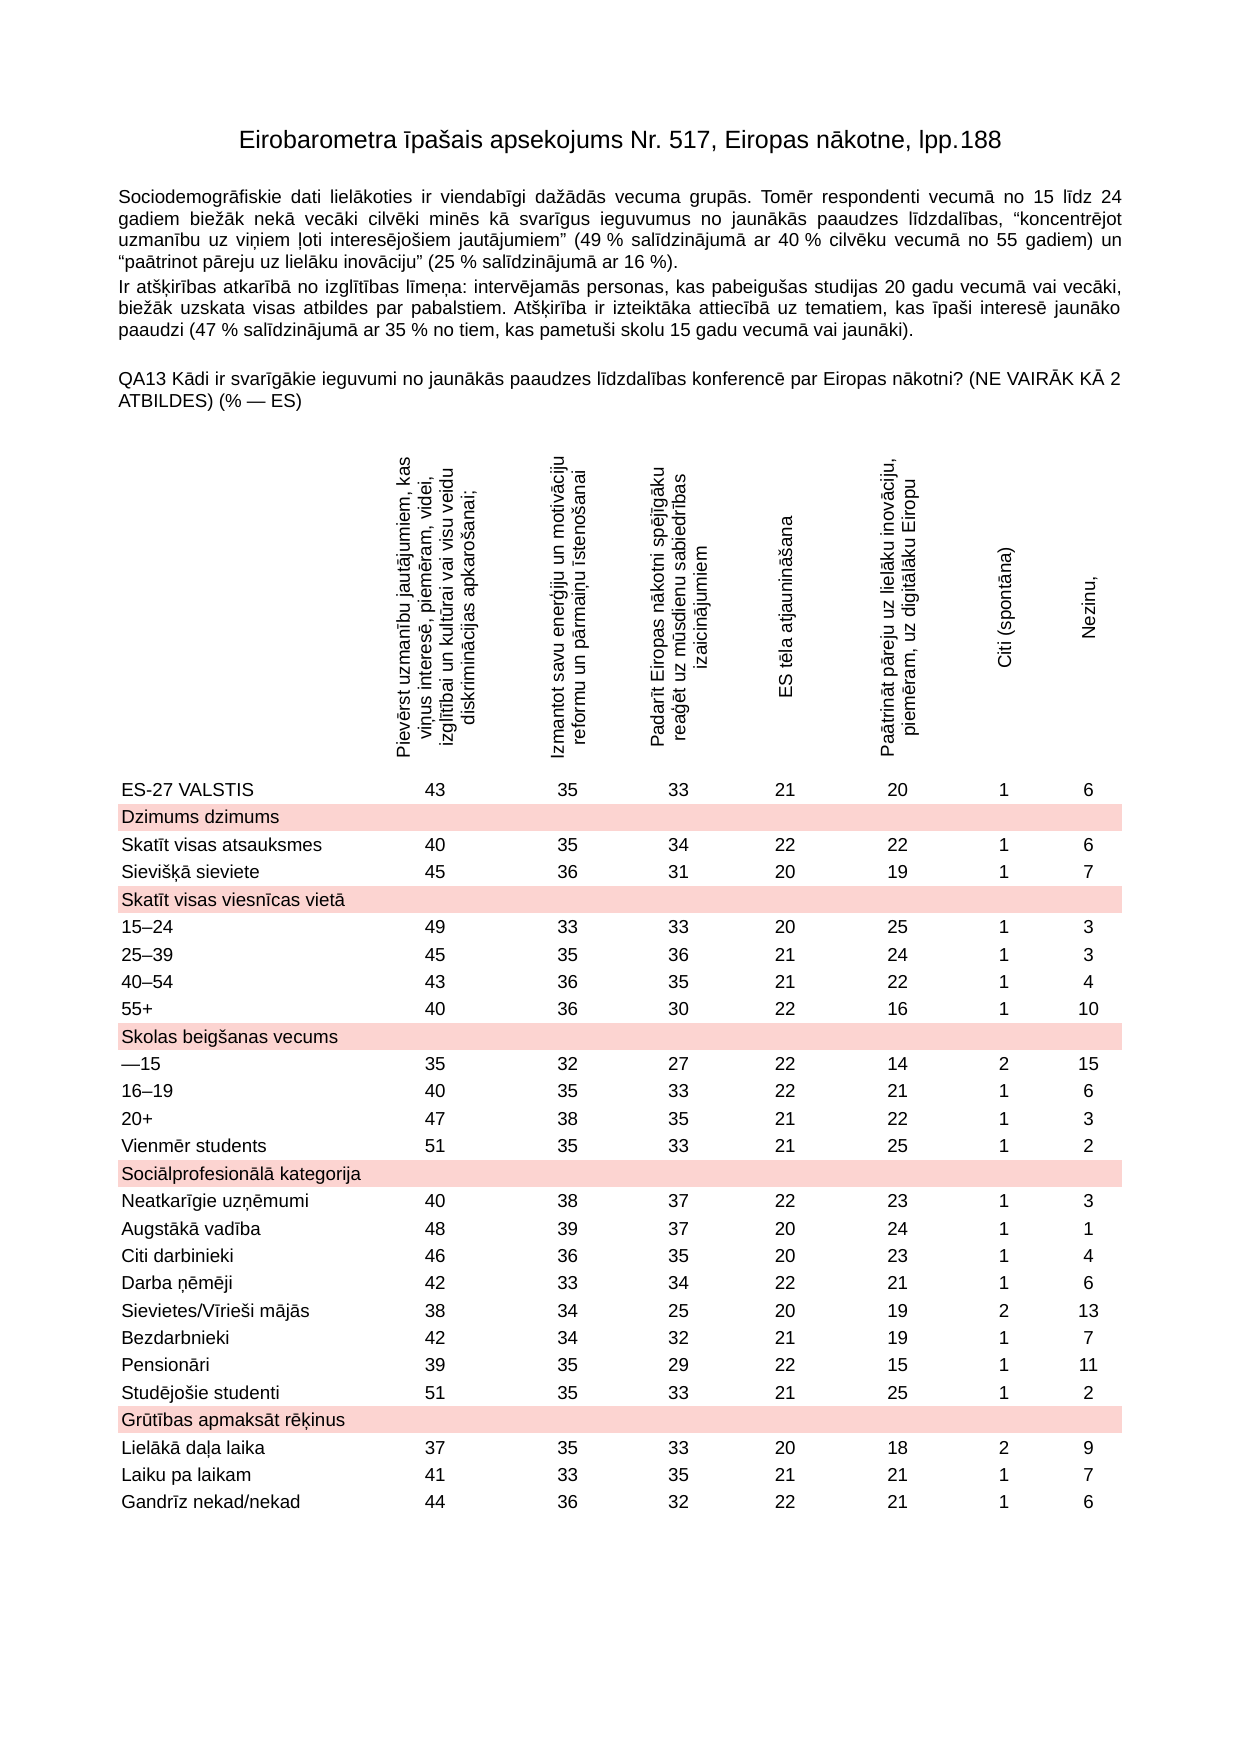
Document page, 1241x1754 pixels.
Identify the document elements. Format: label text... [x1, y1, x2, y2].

table_cell 2 [1054, 1132, 1122, 1159]
table_cell 11 [1054, 1351, 1122, 1379]
table_cell 25 [841, 1379, 954, 1406]
table_cell Vienmēr students [118, 1132, 363, 1159]
table_cell 36 [507, 858, 628, 886]
table_cell 20 [729, 1242, 841, 1269]
table_cell 46 [363, 1242, 507, 1269]
table_cell Bezdarbnieki [118, 1324, 363, 1351]
table_cell Skolas beigšanas vecums [118, 1023, 1122, 1050]
table_cell 22 [841, 968, 954, 995]
table_cell 32 [507, 1050, 628, 1077]
table_cell 1 [954, 940, 1054, 968]
table_cell 20 [841, 776, 954, 803]
table_cell Laiku pa laikam [118, 1461, 363, 1488]
table_cell 20 [729, 1214, 841, 1242]
table_cell 13 [1054, 1297, 1122, 1324]
table_cell 7 [1054, 858, 1122, 886]
table_cell 22 [729, 1488, 841, 1516]
table_cell 35 [507, 1434, 628, 1461]
table_cell 20 [729, 1297, 841, 1324]
table_cell 21 [729, 776, 841, 803]
table_cell 36 [628, 940, 729, 968]
table_cell 24 [841, 940, 954, 968]
table_cell 47 [363, 1105, 507, 1132]
table_cell 22 [841, 831, 954, 858]
table_cell Sievišķā sieviete [118, 858, 363, 886]
table_cell 20 [729, 858, 841, 886]
table_cell 33 [507, 1461, 628, 1488]
table_cell 38 [363, 1297, 507, 1324]
table_cell 22 [841, 1105, 954, 1132]
table_cell 35 [507, 831, 628, 858]
table_cell 42 [363, 1324, 507, 1351]
table_cell 19 [841, 1297, 954, 1324]
table_cell 1 [954, 1269, 1054, 1297]
table_cell 1 [954, 1078, 1054, 1105]
table_cell 48 [363, 1214, 507, 1242]
table_cell 25 [841, 913, 954, 940]
table_cell 44 [363, 1488, 507, 1516]
table_cell 21 [729, 968, 841, 995]
table_cell 6 [1054, 1269, 1122, 1297]
table_cell 40 [363, 831, 507, 858]
table_cell 37 [363, 1434, 507, 1461]
text QA13 Kādi ir svarīgākie ieguvumi no jaunākās paaudzes līdzdalības konferencē par Eiropas nākotni? (NE VAIRĀK KĀ 2 ATBILDES) (% — ES) [118, 368, 1122, 411]
table_cell 40–54 [118, 968, 363, 995]
table_cell 35 [507, 1351, 628, 1379]
table_cell 43 [363, 968, 507, 995]
table_cell 21 [729, 1105, 841, 1132]
table_cell 2 [1054, 1379, 1122, 1406]
table_cell 1 [954, 1379, 1054, 1406]
table_cell 33 [628, 776, 729, 803]
table_cell 21 [841, 1269, 954, 1297]
table_cell 51 [363, 1379, 507, 1406]
table_cell 21 [729, 940, 841, 968]
table_cell 2 [954, 1050, 1054, 1077]
table_cell 33 [507, 913, 628, 940]
table_cell 55+ [118, 995, 363, 1023]
table_cell 21 [841, 1488, 954, 1516]
table_cell 43 [363, 776, 507, 803]
table_cell 20 [729, 1434, 841, 1461]
table_cell 35 [628, 1242, 729, 1269]
table_cell 33 [507, 1269, 628, 1297]
table_cell 40 [363, 995, 507, 1023]
table_cell 22 [729, 1351, 841, 1379]
table_cell 32 [628, 1488, 729, 1516]
table_cell 21 [729, 1324, 841, 1351]
table_cell 14 [841, 1050, 954, 1077]
table_cell 36 [507, 995, 628, 1023]
table_cell 37 [628, 1187, 729, 1214]
table_cell 22 [729, 1078, 841, 1105]
table_cell 1 [954, 1242, 1054, 1269]
table_cell 35 [507, 776, 628, 803]
table_cell Grūtības apmaksāt rēķinus [118, 1406, 1122, 1433]
table_cell 35 [507, 1078, 628, 1105]
table_cell 6 [1054, 831, 1122, 858]
table_cell 1 [954, 913, 1054, 940]
table_cell 33 [628, 1132, 729, 1159]
table_cell ES-27 VALSTIS [118, 776, 363, 803]
table_cell 6 [1054, 1488, 1122, 1516]
table_cell 21 [841, 1078, 954, 1105]
table_cell 2 [954, 1297, 1054, 1324]
table_cell 40 [363, 1187, 507, 1214]
table_cell 1 [954, 1105, 1054, 1132]
table_cell 33 [628, 913, 729, 940]
table_header Paātrināt pāreju uz lielāku inovāciju, piemēram, uz digitālāku Eiropu [841, 439, 954, 776]
table_cell 27 [628, 1050, 729, 1077]
table_cell 35 [507, 940, 628, 968]
table_cell Lielākā daļa laika [118, 1434, 363, 1461]
table_cell 45 [363, 858, 507, 886]
table_cell Darba ņēmēji [118, 1269, 363, 1297]
table_cell 33 [628, 1379, 729, 1406]
table_cell Skatīt visas viesnīcas vietā [118, 886, 1122, 913]
table_cell Augstākā vadība [118, 1214, 363, 1242]
table_cell 1 [954, 1461, 1054, 1488]
table_cell 18 [841, 1434, 954, 1461]
table_cell 34 [507, 1297, 628, 1324]
table_header Citi (spontāna) [954, 439, 1054, 776]
table_cell Dzimums dzimums [118, 804, 1122, 831]
table_cell 15–24 [118, 913, 363, 940]
table_cell 6 [1054, 1078, 1122, 1105]
table_cell 10 [1054, 995, 1122, 1023]
table_cell 35 [628, 1105, 729, 1132]
table_cell Pensionāri [118, 1351, 363, 1379]
table_cell 4 [1054, 968, 1122, 995]
table_cell Skatīt visas atsauksmes [118, 831, 363, 858]
table_cell 37 [628, 1214, 729, 1242]
table_cell 3 [1054, 940, 1122, 968]
table_cell —15 [118, 1050, 363, 1077]
table_cell 41 [363, 1461, 507, 1488]
table_cell 15 [1054, 1050, 1122, 1077]
table_cell 22 [729, 1050, 841, 1077]
table_cell 4 [1054, 1242, 1122, 1269]
table_header [118, 439, 363, 776]
table_cell 3 [1054, 1187, 1122, 1214]
table_cell 45 [363, 940, 507, 968]
table_cell 39 [507, 1214, 628, 1242]
table_cell 33 [628, 1078, 729, 1105]
table_cell 34 [628, 831, 729, 858]
table_cell 38 [507, 1187, 628, 1214]
table_cell 23 [841, 1187, 954, 1214]
table_cell 35 [363, 1050, 507, 1077]
table_cell 35 [507, 1132, 628, 1159]
table_cell 1 [954, 776, 1054, 803]
table_cell 38 [507, 1105, 628, 1132]
table_cell 19 [841, 1324, 954, 1351]
table_cell 6 [1054, 776, 1122, 803]
table_cell 34 [507, 1324, 628, 1351]
table_cell 23 [841, 1242, 954, 1269]
table_cell 25–39 [118, 940, 363, 968]
table_cell 1 [954, 995, 1054, 1023]
table_cell Citi darbinieki [118, 1242, 363, 1269]
table_cell 36 [507, 968, 628, 995]
table_cell 39 [363, 1351, 507, 1379]
table_cell 40 [363, 1078, 507, 1105]
table_cell Sievietes/Vīrieši mājās [118, 1297, 363, 1324]
table_cell 16–19 [118, 1078, 363, 1105]
table_cell 1 [954, 1351, 1054, 1379]
table_cell 7 [1054, 1324, 1122, 1351]
table_cell 1 [954, 1187, 1054, 1214]
table_cell 2 [954, 1434, 1054, 1461]
table_cell 21 [729, 1461, 841, 1488]
table_cell 1 [1054, 1214, 1122, 1242]
table_header Nezinu, [1054, 439, 1122, 776]
table_cell Sociālprofesionālā kategorija [118, 1160, 1122, 1187]
table_cell 25 [841, 1132, 954, 1159]
table_cell Studējošie studenti [118, 1379, 363, 1406]
table_cell 1 [954, 1132, 1054, 1159]
table_cell 34 [628, 1269, 729, 1297]
table_cell 9 [1054, 1434, 1122, 1461]
table_cell Gandrīz nekad/nekad [118, 1488, 363, 1516]
table_cell 21 [729, 1379, 841, 1406]
table_header Izmantot savu enerģiju un motivāciju reformu un pārmaiņu īstenošanai [507, 439, 628, 776]
text Sociodemogrāfiskie dati lielākoties ir viendabīgi dažādās vecuma grupās. Tomēr respondenti vecumā no 15 līdz 24 gadiem biežāk nekā vecāki cilvēki minēs kā svarīgus ieguvumus no jaunākās paaudzes līdzdalības, “koncentrējot uzmanību uz viņiem ļoti interesējošiem jautājumiem” (49 % salīdzinājumā ar 40 % cilvēku vecumā no 55 gadiem) un “paātrinot pāreju uz lielāku inovāciju” (25 % salīdzinājumā ar 16 %). [118, 186, 1122, 272]
table_cell 42 [363, 1269, 507, 1297]
table_cell 22 [729, 831, 841, 858]
table_cell 30 [628, 995, 729, 1023]
table_cell 29 [628, 1351, 729, 1379]
table_cell 16 [841, 995, 954, 1023]
table_cell 1 [954, 968, 1054, 995]
table_cell 3 [1054, 1105, 1122, 1132]
table_cell 33 [628, 1434, 729, 1461]
table_header ES tēla atjaunināšana [729, 439, 841, 776]
table_cell 19 [841, 858, 954, 886]
table_cell Neatkarīgie uzņēmumi [118, 1187, 363, 1214]
table_cell 22 [729, 1269, 841, 1297]
table_cell 36 [507, 1488, 628, 1516]
table_cell 25 [628, 1297, 729, 1324]
table_cell 15 [841, 1351, 954, 1379]
table_cell 22 [729, 1187, 841, 1214]
text Ir atšķirības atkarībā no izglītības līmeņa: intervējamās personas, kas pabeigušas studijas 20 gadu vecumā vai vecāki, biežāk uzskata visas atbildes par pabalstiem. Atšķirība ir izteiktāka attiecībā uz tematiem, kas īpaši interesē jaunāko paaudzi (47 % salīdzinājumā ar 35 % no tiem, kas pametuši skolu 15 gadu vecumā vai jaunāki). [118, 276, 1122, 340]
table_cell 49 [363, 913, 507, 940]
table_cell 1 [954, 1488, 1054, 1516]
table_cell 7 [1054, 1461, 1122, 1488]
table_cell 1 [954, 831, 1054, 858]
table_cell 20+ [118, 1105, 363, 1132]
table_cell 1 [954, 1214, 1054, 1242]
table_cell 20 [729, 913, 841, 940]
table_cell 24 [841, 1214, 954, 1242]
table_cell 21 [729, 1132, 841, 1159]
table_cell 31 [628, 858, 729, 886]
table_cell 32 [628, 1324, 729, 1351]
table_cell 35 [507, 1379, 628, 1406]
table_cell 3 [1054, 913, 1122, 940]
table_cell 1 [954, 858, 1054, 886]
table_header Padarīt Eiropas nākotni spējīgāku reaģēt uz mūsdienu sabiedrības izaicinājumiem [628, 439, 729, 776]
table_cell 22 [729, 995, 841, 1023]
table_cell 21 [841, 1461, 954, 1488]
table_cell 35 [628, 1461, 729, 1488]
table_cell 36 [507, 1242, 628, 1269]
table_header Pievērst uzmanību jautājumiem, kas viņus interesē, piemēram, videi, izglītībai un kultūrai vai visu veidu diskriminācijas apkarošanai; [363, 439, 507, 776]
table_cell 51 [363, 1132, 507, 1159]
table_cell 1 [954, 1324, 1054, 1351]
table_cell 35 [628, 968, 729, 995]
